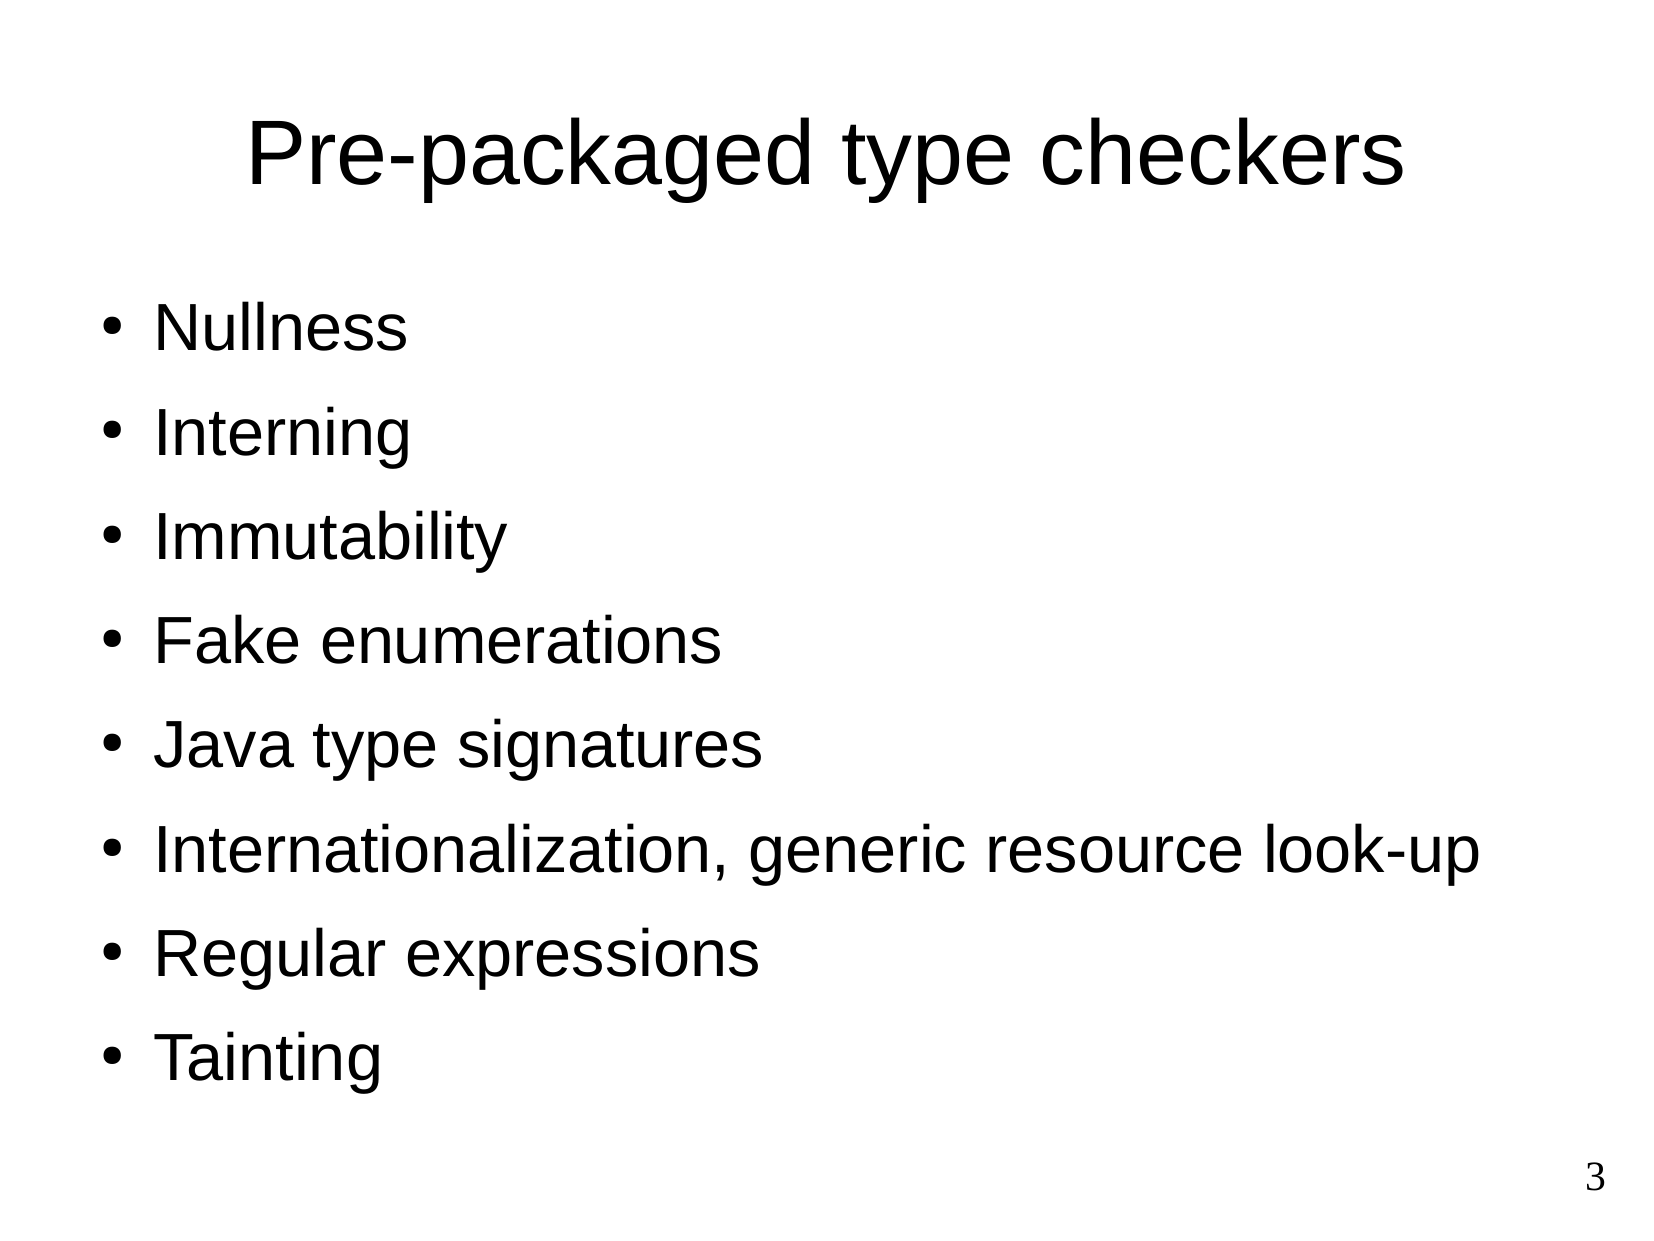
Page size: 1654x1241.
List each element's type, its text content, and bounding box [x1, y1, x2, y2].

list Nullness Interning Immutability Fake enumerations Java type signatures Internationalization, generic resource look-up Regular expressions Tainting [82, 290, 1571, 1096]
title Pre-packaged type checkers [82, 56, 1571, 250]
